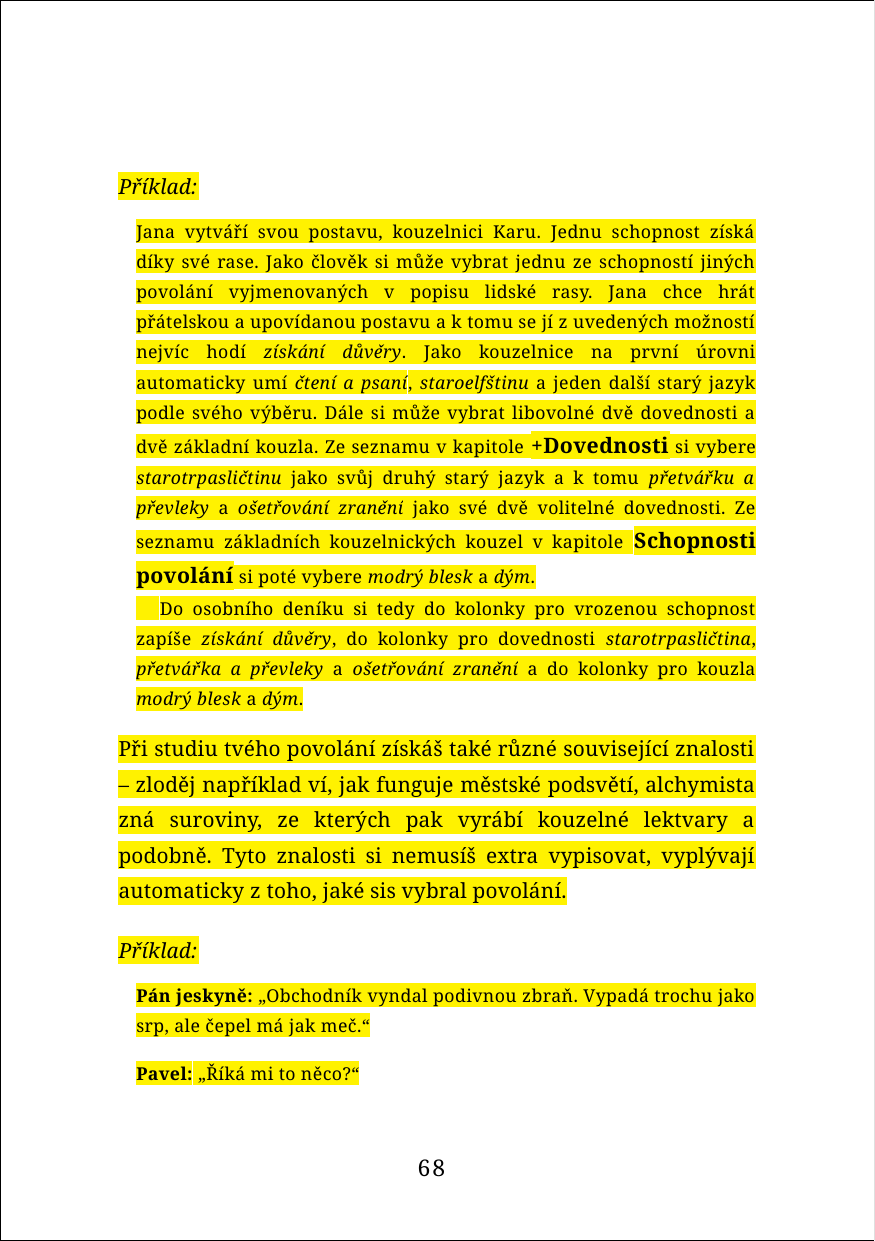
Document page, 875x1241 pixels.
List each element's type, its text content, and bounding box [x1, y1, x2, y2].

text Při studiu tvého povolání získáš také různé související znalosti – zloděj například ví, jak funguje městské podsvětí, alchymista zná suroviny, ze kterých pak vyrábí kouzelné lektvary a podobně. Tyto znalosti si nemusíš extra vypisovat, vyplývají automaticky z toho, jaké sis vybral povolání. [118, 734, 756, 905]
text Příklad: [118, 936, 756, 964]
text Pán jeskyně: „Obchodník vyndal podivnou zbraň. Vypadá trochu jako srp, ale čepel má jak meč.“ [136, 983, 756, 1037]
text Příklad: [118, 172, 756, 200]
text Jana vytváří svou postavu, kouzelnici Karu. Jednu schopnost získá díky své rase. Jako člověk si může vybrat jednu ze schopností jiných povolání vyjmenovaných v popisu lidské rasy. Jana chce hrát přátelskou a upovídanou postavu a k tomu se jí z uvedených možností nejvíc hodí získání důvěry. Jako kouzelnice na první úrovni automaticky umí čtení a psaní, staroelfštinu a jeden další starý jazyk podle svého výběru. Dále si může vybrat libovolné dvě dovednosti a dvě základní kouzla. Ze seznamu v kapitole +Dovednosti si vybere starotrpasličtinu jako svůj druhý starý jazyk a k tomu přetvářku a převleky a ošetřování zranění jako své dvě volitelné dovednosti. Ze seznamu základních kouzelnických kouzel v kapitole Schopnosti povolání si poté vybere modrý blesk a dým. Do osobního deníku si tedy do kolonky pro vrozenou schopnost zapíše získání důvěry, do kolonky pro dovednosti starotrpasličtina, přetvářka a převleky a ošetřování zranění a do kolonky pro kouzla modrý blesk a dým. [136, 219, 756, 711]
text Pavel: „Říká mi to něco?“ [136, 1061, 756, 1085]
